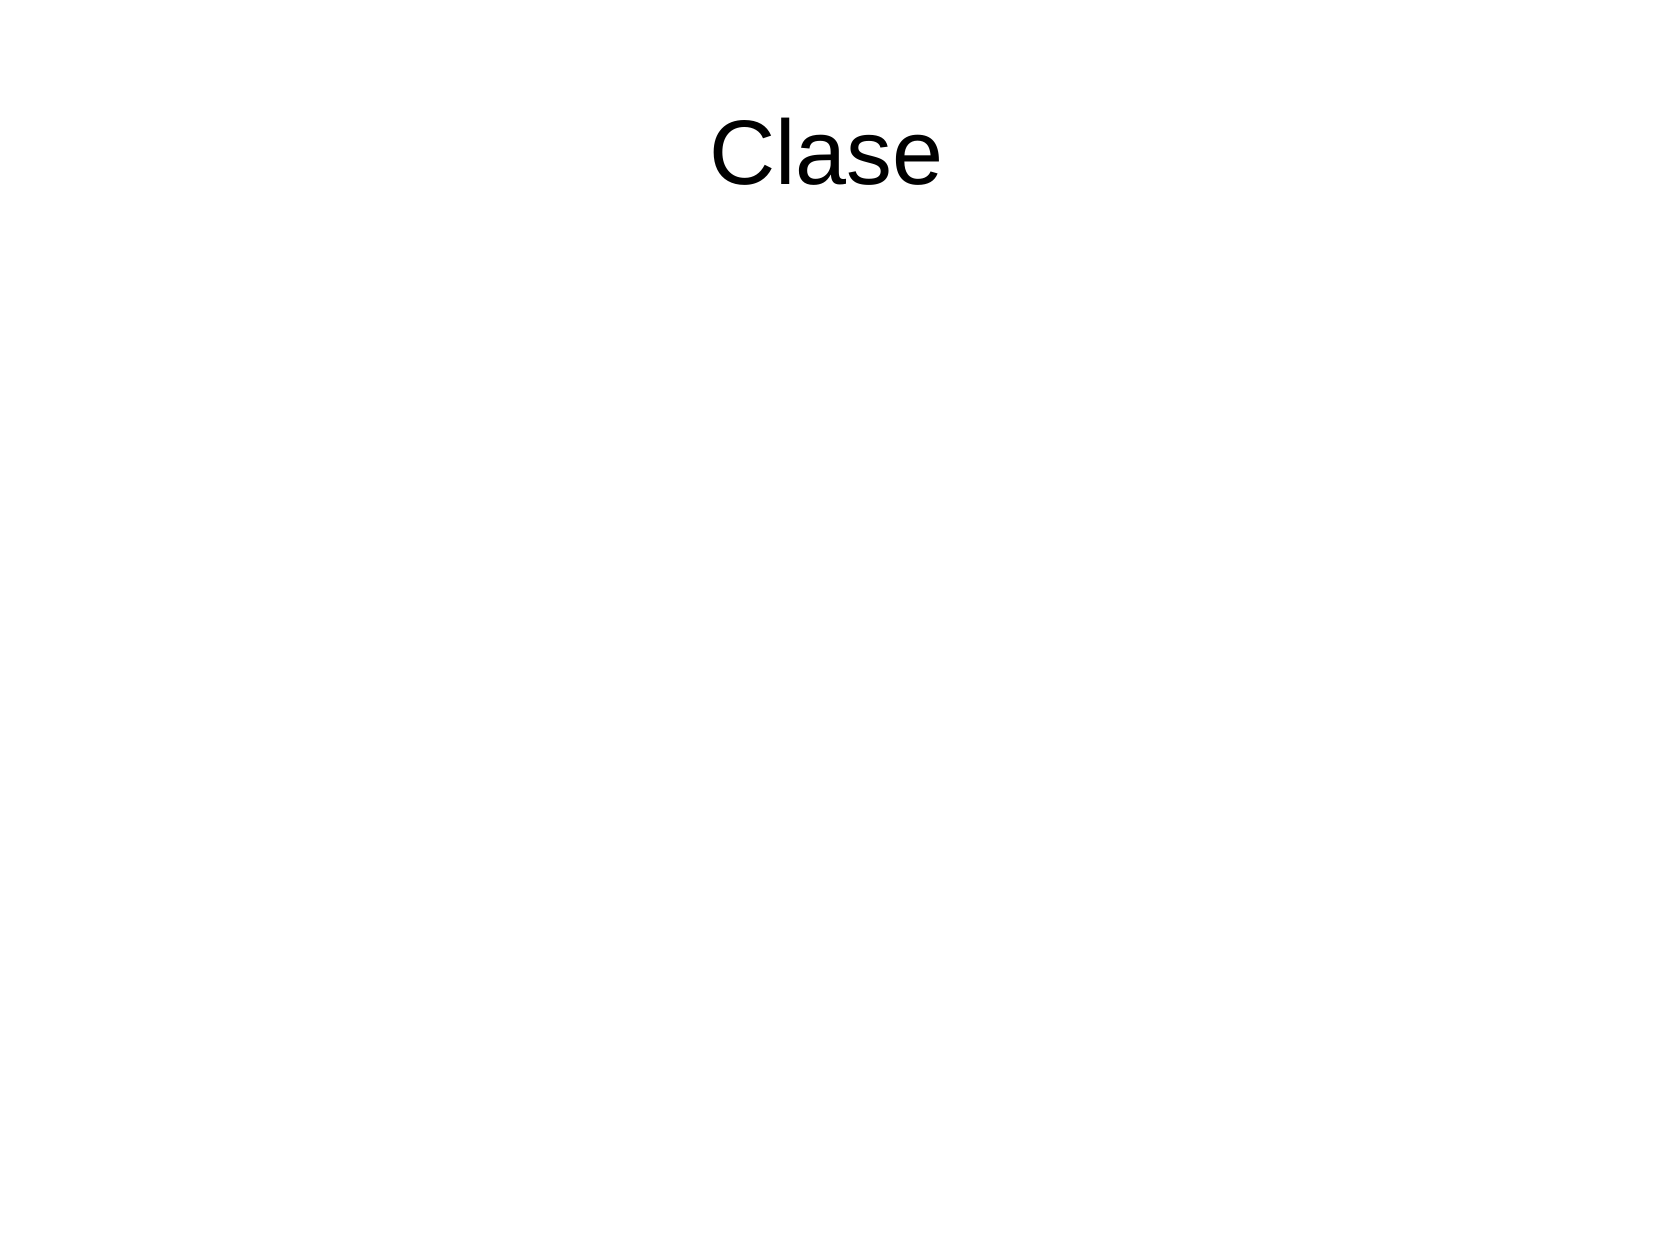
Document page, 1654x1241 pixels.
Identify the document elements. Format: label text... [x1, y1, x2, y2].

title Clase [82, 49, 1571, 257]
